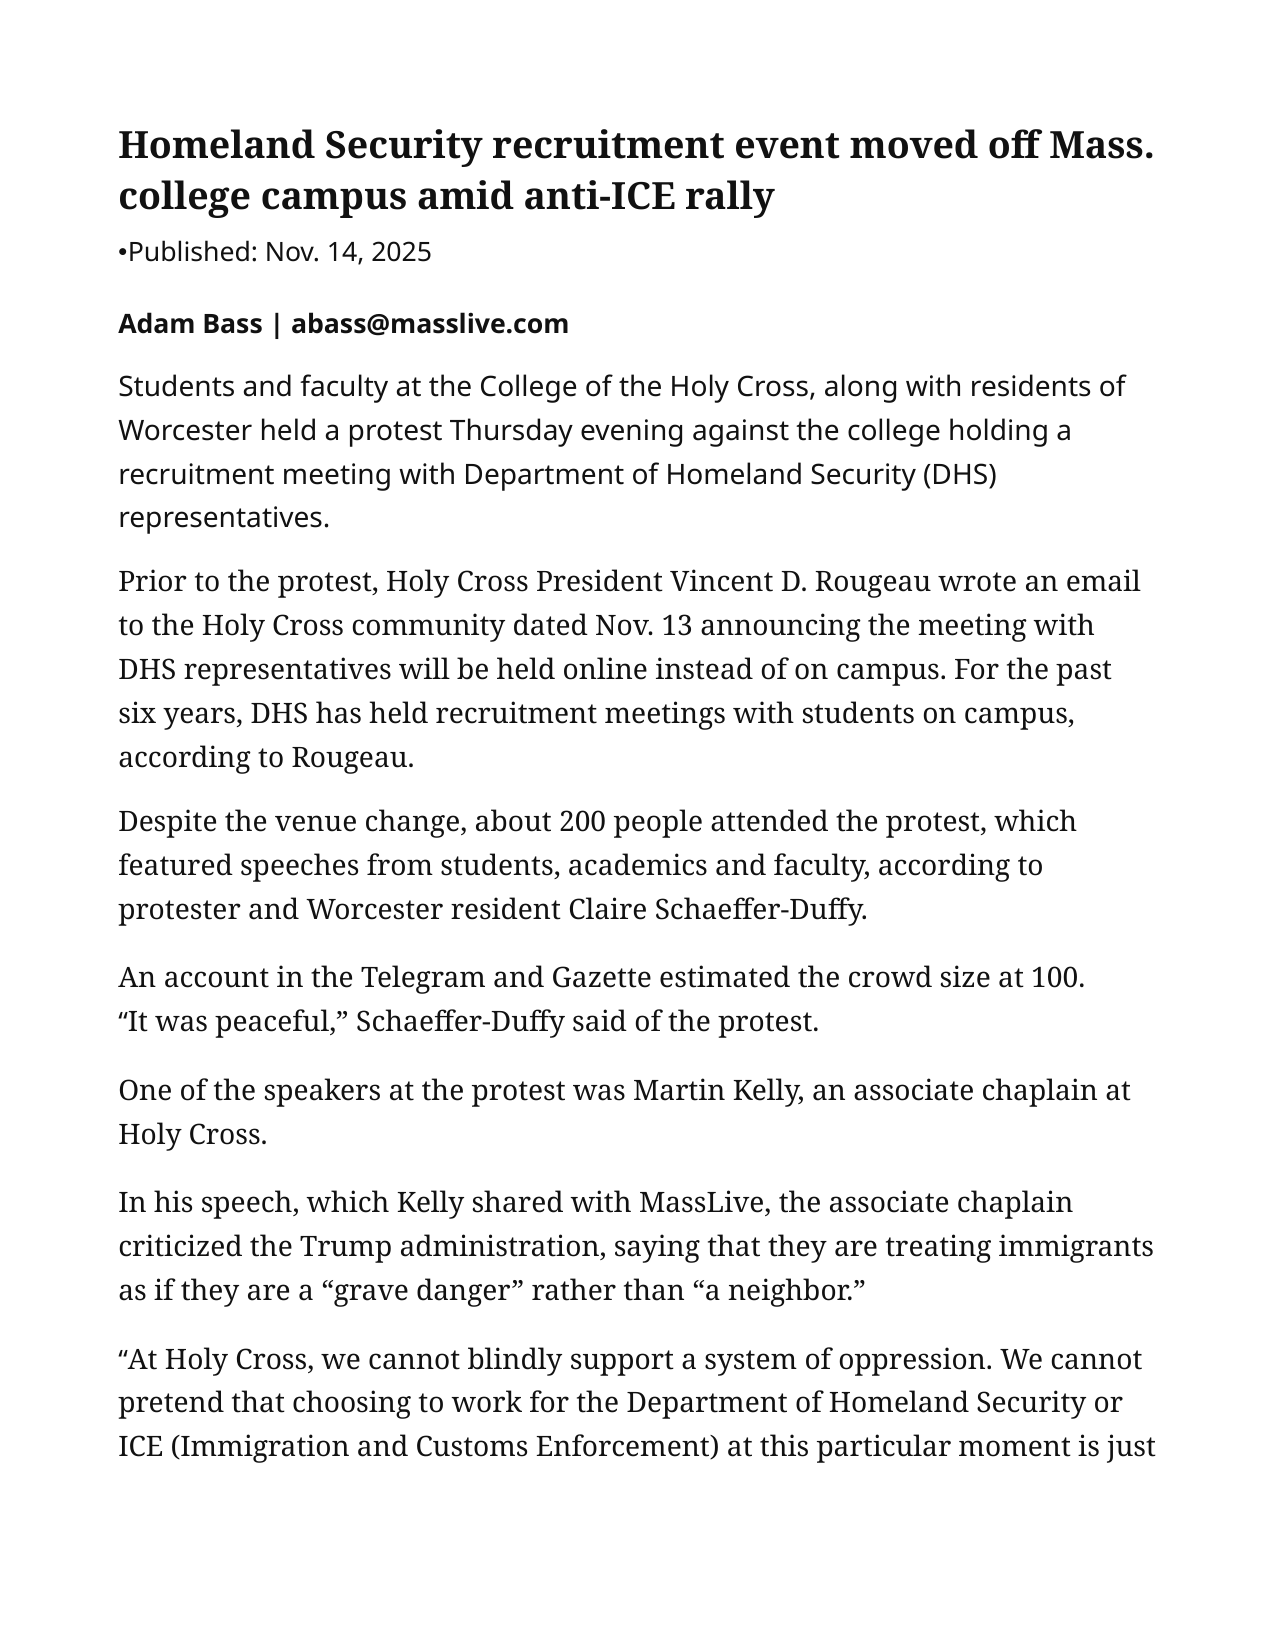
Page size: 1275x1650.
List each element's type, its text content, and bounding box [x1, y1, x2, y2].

text One of the speakers at the protest was Martin Kelly, an associate chaplain at Holy Cross. [118, 1065, 1157, 1152]
text Students and faculty at the College of the Holy Cross, along with residents of Worcester held a protest Thursday evening against the college holding a recruitment meeting with Department of Homeland Security (DHS) representatives. [118, 361, 1157, 536]
list Published: Nov. 14, 2025 [118, 233, 1157, 269]
text “It was peaceful,” Schaeffer-Duffy said of the protest. [118, 996, 1157, 1040]
text “At Holy Cross, we cannot blindly support a system of oppression. We cannot pretend that choosing to work for the Department of Homeland Security or ICE (Immigration and Customs Enforcement) at this particular moment is just [118, 1333, 1157, 1465]
text An account in the Telegram and Gazette estimated the crowd size at 100. [118, 952, 1157, 996]
text Prior to the protest, Holy Cross President Vincent D. Rougeau wrote an email to the Holy Cross community dated Nov. 13 announcing the meeting with DHS representatives will be held online instead of on campus. For the past six years, DHS has held recruitment meetings with students on campus, according to Rougeau. [118, 561, 1157, 776]
text Despite the venue change, about 200 people attended the protest, which featured speeches from students, academics and faculty, according to protester and Worcester resident Claire Schaeffer-Duffy. [118, 796, 1157, 927]
text Adam Bass | abass@masslive.com [118, 305, 1157, 341]
subtitle Homeland Security recruitment event moved off Mass. college campus amid anti-ICE rally [118, 118, 1157, 220]
text In his speech, which Kelly shared with MassLive, the associate chaplain criticized the Trump administration, saying that they are treating immigrants as if they are a “grave danger” rather than “a neighbor.” [118, 1177, 1157, 1308]
